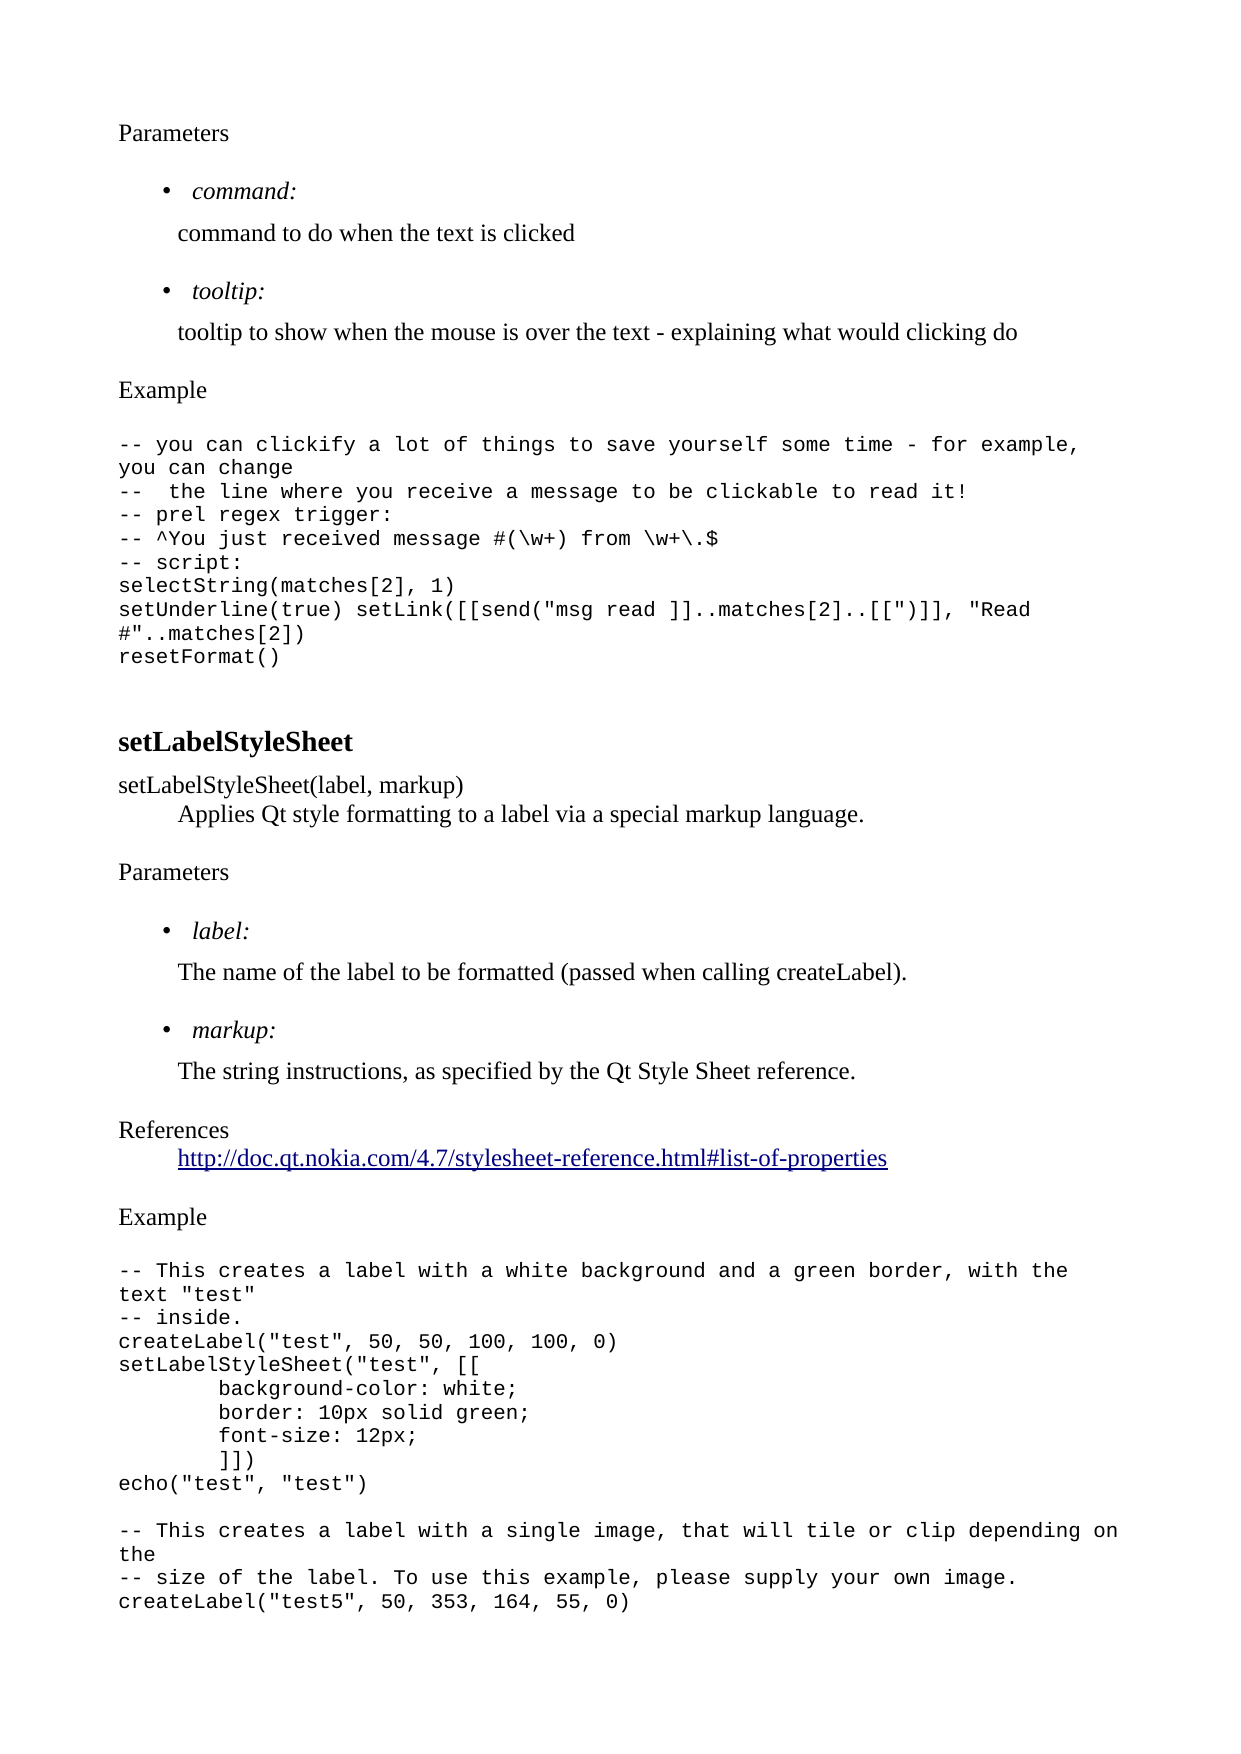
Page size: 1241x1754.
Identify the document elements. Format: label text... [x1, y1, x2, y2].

text -- ^You just received message #(\w+) from \w+\.$ [118, 528, 1122, 552]
text setUnderline(true) setLink([[send("msg read ]]..matches[2]..[[")]], "Read #"..matches[2]) [118, 599, 1122, 646]
subtitle Parameters [118, 118, 1122, 147]
subtitle Parameters [118, 857, 1122, 886]
text selectString(matches[2], 1) [118, 575, 1122, 599]
list command: [162, 176, 1122, 205]
text resetFormat() [118, 646, 1122, 670]
list label: [162, 916, 1122, 944]
text echo("test", "test") [118, 1473, 1122, 1496]
subtitle Example [118, 1202, 1122, 1230]
subtitle References [118, 1115, 1122, 1143]
text ]]) [118, 1449, 1122, 1473]
list tooltip: [162, 276, 1122, 304]
list Applies Qt style formatting to a label via a special markup language. [177, 799, 1122, 828]
text -- you can clickify a lot of things to save yourself some time - for example, you can change [118, 433, 1122, 481]
text -- This creates a label with a white background and a green border, with the text "test" [118, 1260, 1122, 1307]
list The name of the label to be formatted (passed when calling createLabel). [177, 957, 1122, 986]
text -- size of the label. To use this example, please supply your own image. [118, 1567, 1122, 1591]
list tooltip to show when the mouse is over the text - explaining what would clicking do [177, 317, 1122, 346]
subtitle setLabelStyleSheet(label, markup) [118, 771, 1122, 799]
text border: 10px solid green; [118, 1402, 1122, 1425]
text createLabel("test5", 50, 353, 164, 55, 0) [118, 1591, 1122, 1614]
text -- inside. [118, 1307, 1122, 1331]
list http://doc.qt.nokia.com/4.7/stylesheet-reference.html#list-of-properties [177, 1143, 1122, 1172]
text -- the line where you receive a message to be clickable to read it! [118, 481, 1122, 504]
list markup: [162, 1015, 1122, 1044]
text -- prel regex trigger: [118, 504, 1122, 528]
list command to do when the text is clicked [177, 218, 1122, 246]
text -- This creates a label with a single image, that will tile or clip depending on the [118, 1520, 1122, 1567]
text -- script: [118, 552, 1122, 575]
list The string instructions, as specified by the Qt Style Sheet reference. [177, 1056, 1122, 1085]
subtitle Example [118, 375, 1122, 404]
text setLabelStyleSheet("test", [[ [118, 1354, 1122, 1378]
subtitle setLabelStyleSheet [118, 724, 1122, 758]
text background-color: white; [118, 1378, 1122, 1402]
text font-size: 12px; [118, 1425, 1122, 1449]
text createLabel("test", 50, 50, 100, 100, 0) [118, 1331, 1122, 1354]
